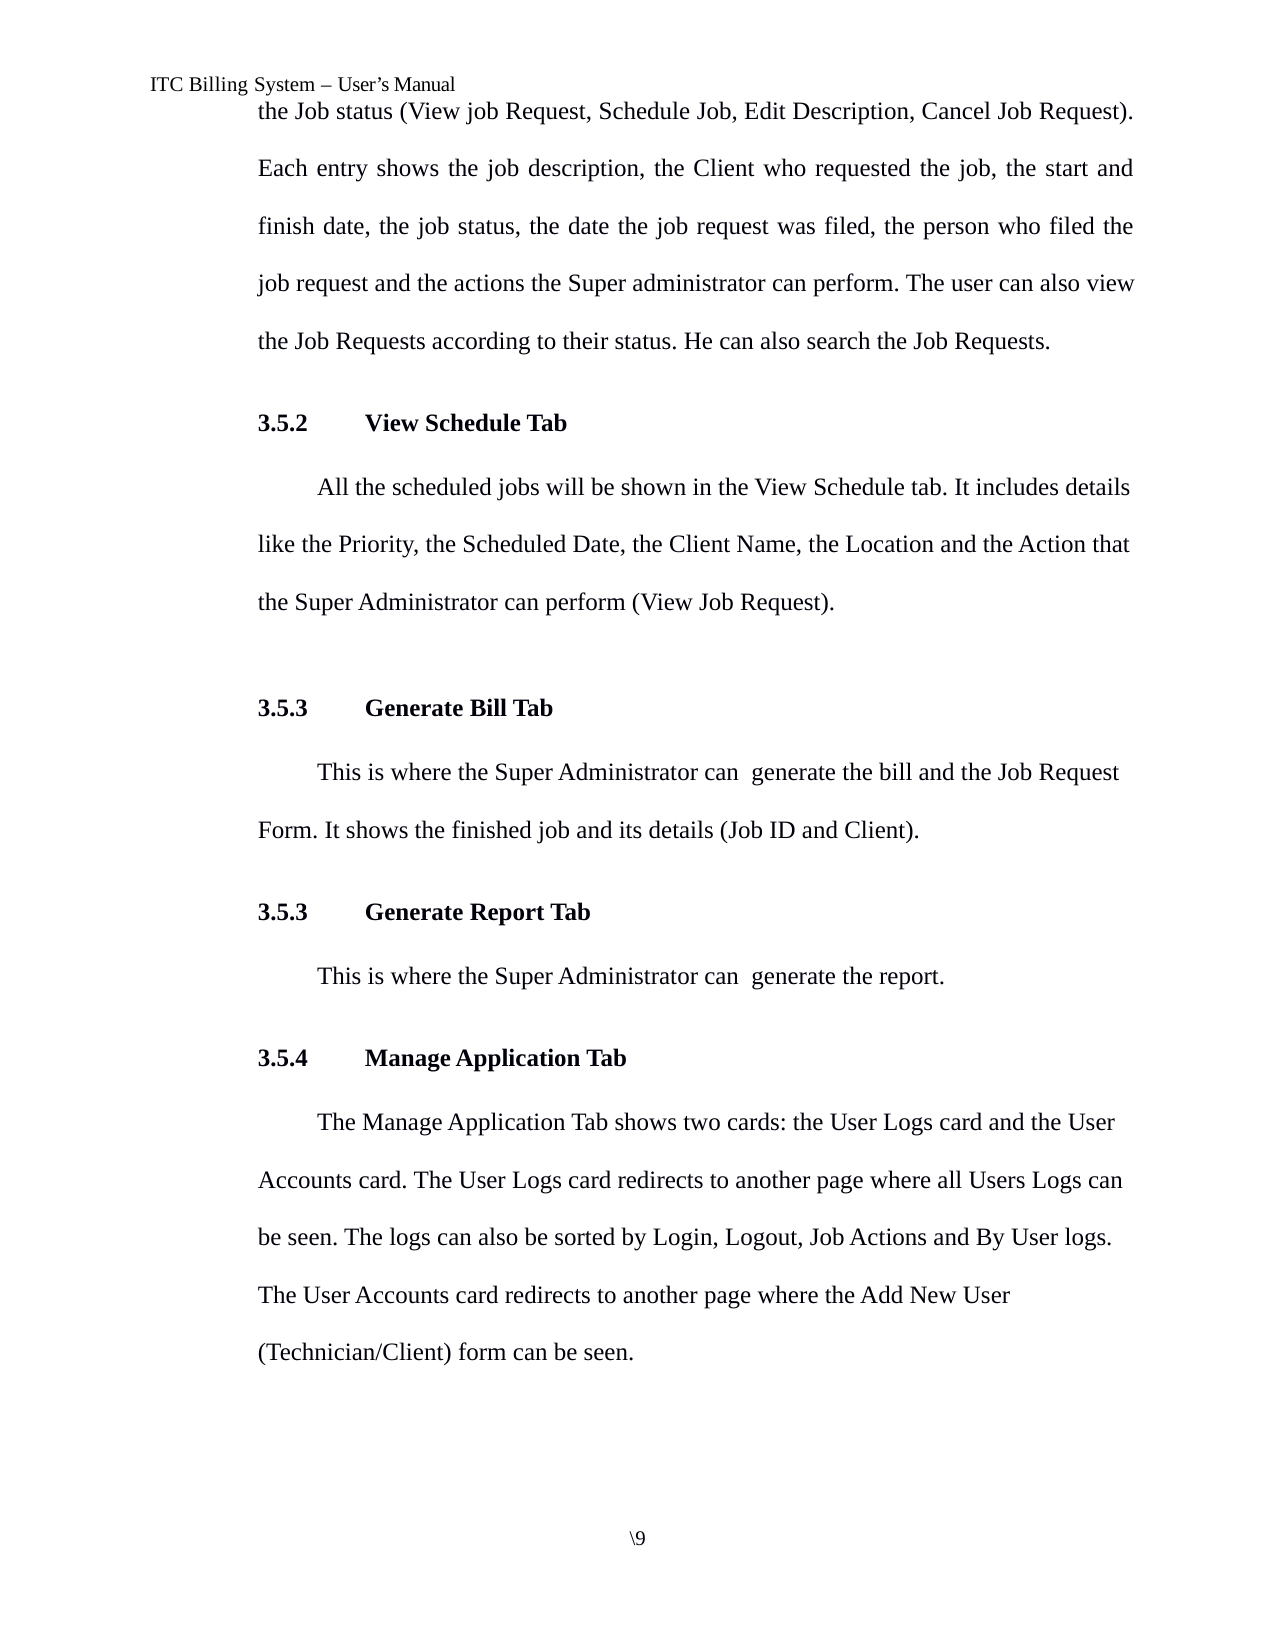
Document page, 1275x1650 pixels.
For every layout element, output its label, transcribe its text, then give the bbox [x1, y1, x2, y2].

subtitle 3.5.2 View Schedule Tab [258, 408, 1135, 437]
text the Job status (View job Request, Schedule Job, Edit Description, Cancel Job Request). Each entry shows the job description, the Client who requested the job, the start and finish date, the job status, the date the job request was filed, the person who filed the job request and the actions the Super administrator can perform. The user can also view the Job Requests according to their status. He can also search the Job Requests. [258, 96, 1135, 354]
subtitle 3.5.3 Generate Report Tab [258, 897, 1135, 926]
text This is where the Super Administrator can generate the bill and the Job Request Form. It shows the finished job and its details (Job ID and Client). [258, 757, 1135, 843]
text This is where the Super Administrator can generate the report. [258, 961, 1135, 990]
text The Manage Application Tab shows two cards: the User Logs card and the User Accounts card. The User Logs card redirects to another page where all Users Logs can be seen. The logs can also be sorted by Login, Logout, Job Actions and By User logs. The User Accounts card redirects to another page where the Add New User (Technician/Client) form can be seen. [258, 1107, 1135, 1366]
subtitle 3.5.4 Manage Application Tab [258, 1043, 1135, 1072]
subtitle 3.5.3 Generate Bill Tab [258, 693, 1135, 722]
text All the scheduled jobs will be shown in the View Schedule tab. It includes details like the Priority, the Scheduled Date, the Client Name, the Location and the Action that the Super Administrator can perform (View Job Request). [258, 472, 1135, 616]
